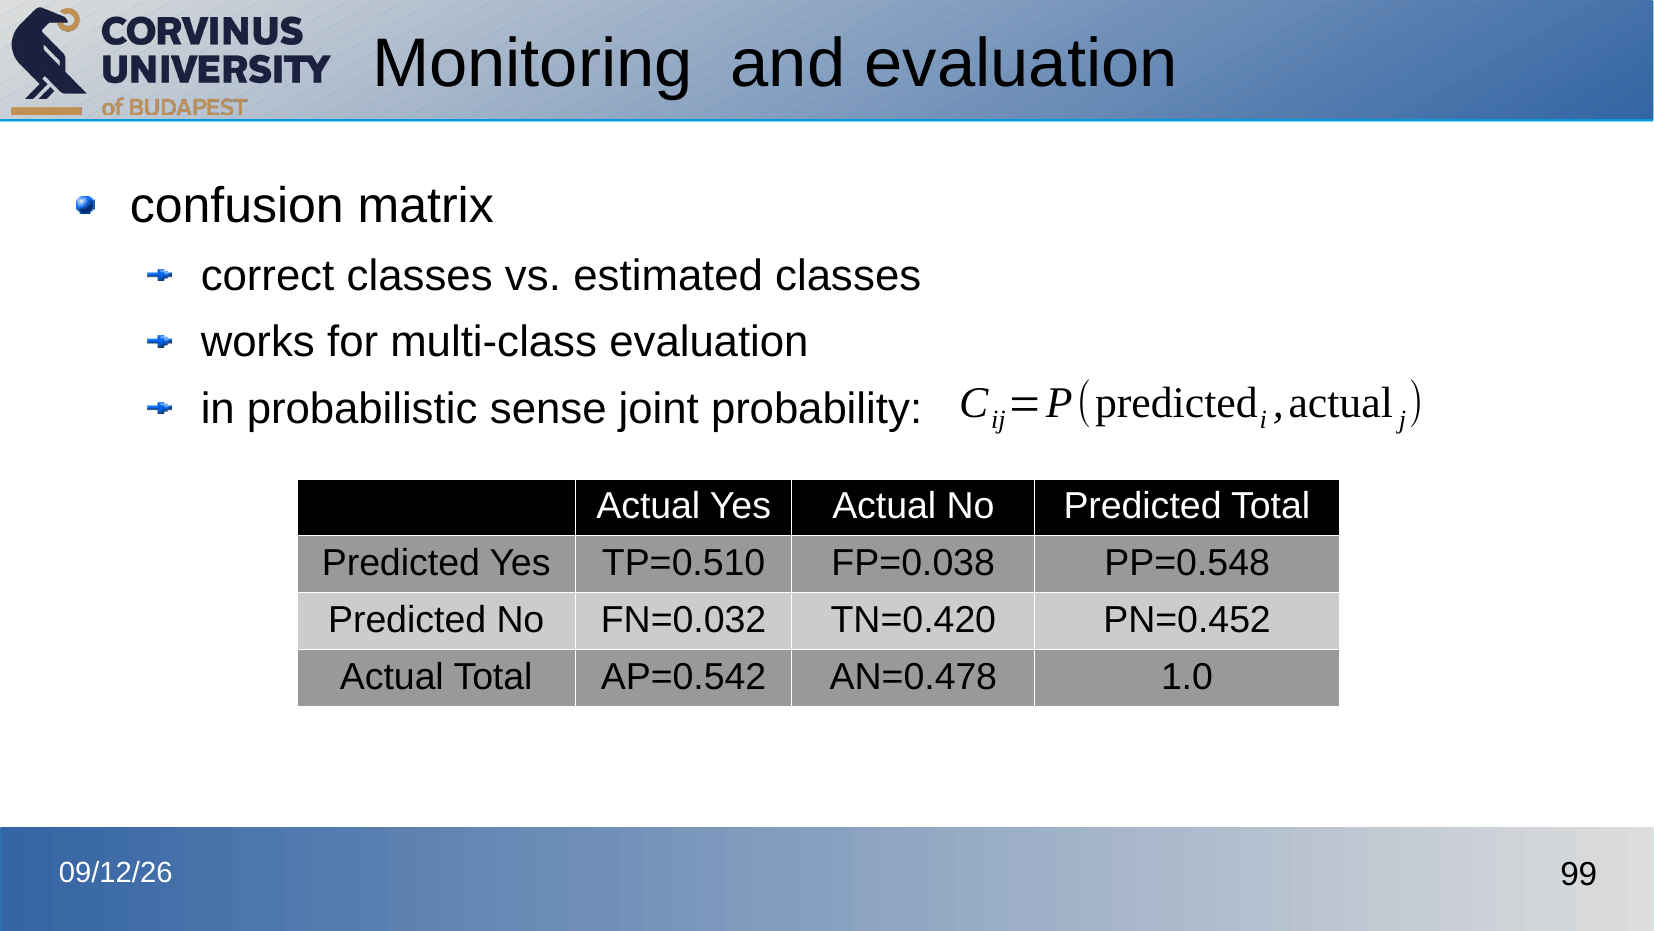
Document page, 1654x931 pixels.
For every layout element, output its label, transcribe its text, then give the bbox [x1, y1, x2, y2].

table_header Predicted Total [1035, 480, 1339, 535]
table_cell 1.0 [1035, 650, 1339, 706]
table_cell FN=0.032 [576, 593, 791, 649]
table_cell TP=0.510 [576, 536, 791, 592]
table_cell PN=0.452 [1035, 593, 1339, 649]
table_cell AP=0.542 [576, 650, 791, 706]
table_cell Actual Total [298, 650, 575, 706]
table_cell Predicted Yes [298, 536, 575, 592]
table_cell FP=0.038 [792, 536, 1034, 592]
table_cell PP=0.548 [1035, 536, 1339, 592]
table_header Actual Yes [576, 480, 791, 535]
table_header [298, 480, 575, 535]
picture [11, 7, 331, 115]
table_cell TN=0.420 [792, 593, 1034, 649]
title Monitoring and evaluation [372, 23, 1625, 103]
table_header Actual No [792, 480, 1034, 535]
table_cell AN=0.478 [792, 650, 1034, 706]
chart [959, 377, 1424, 435]
table_cell Predicted No [298, 593, 575, 649]
list confusion matrix correct classes vs. estimated classes works for multi-class evaluation in probabilistic sense joint probability: [59, 177, 1595, 443]
